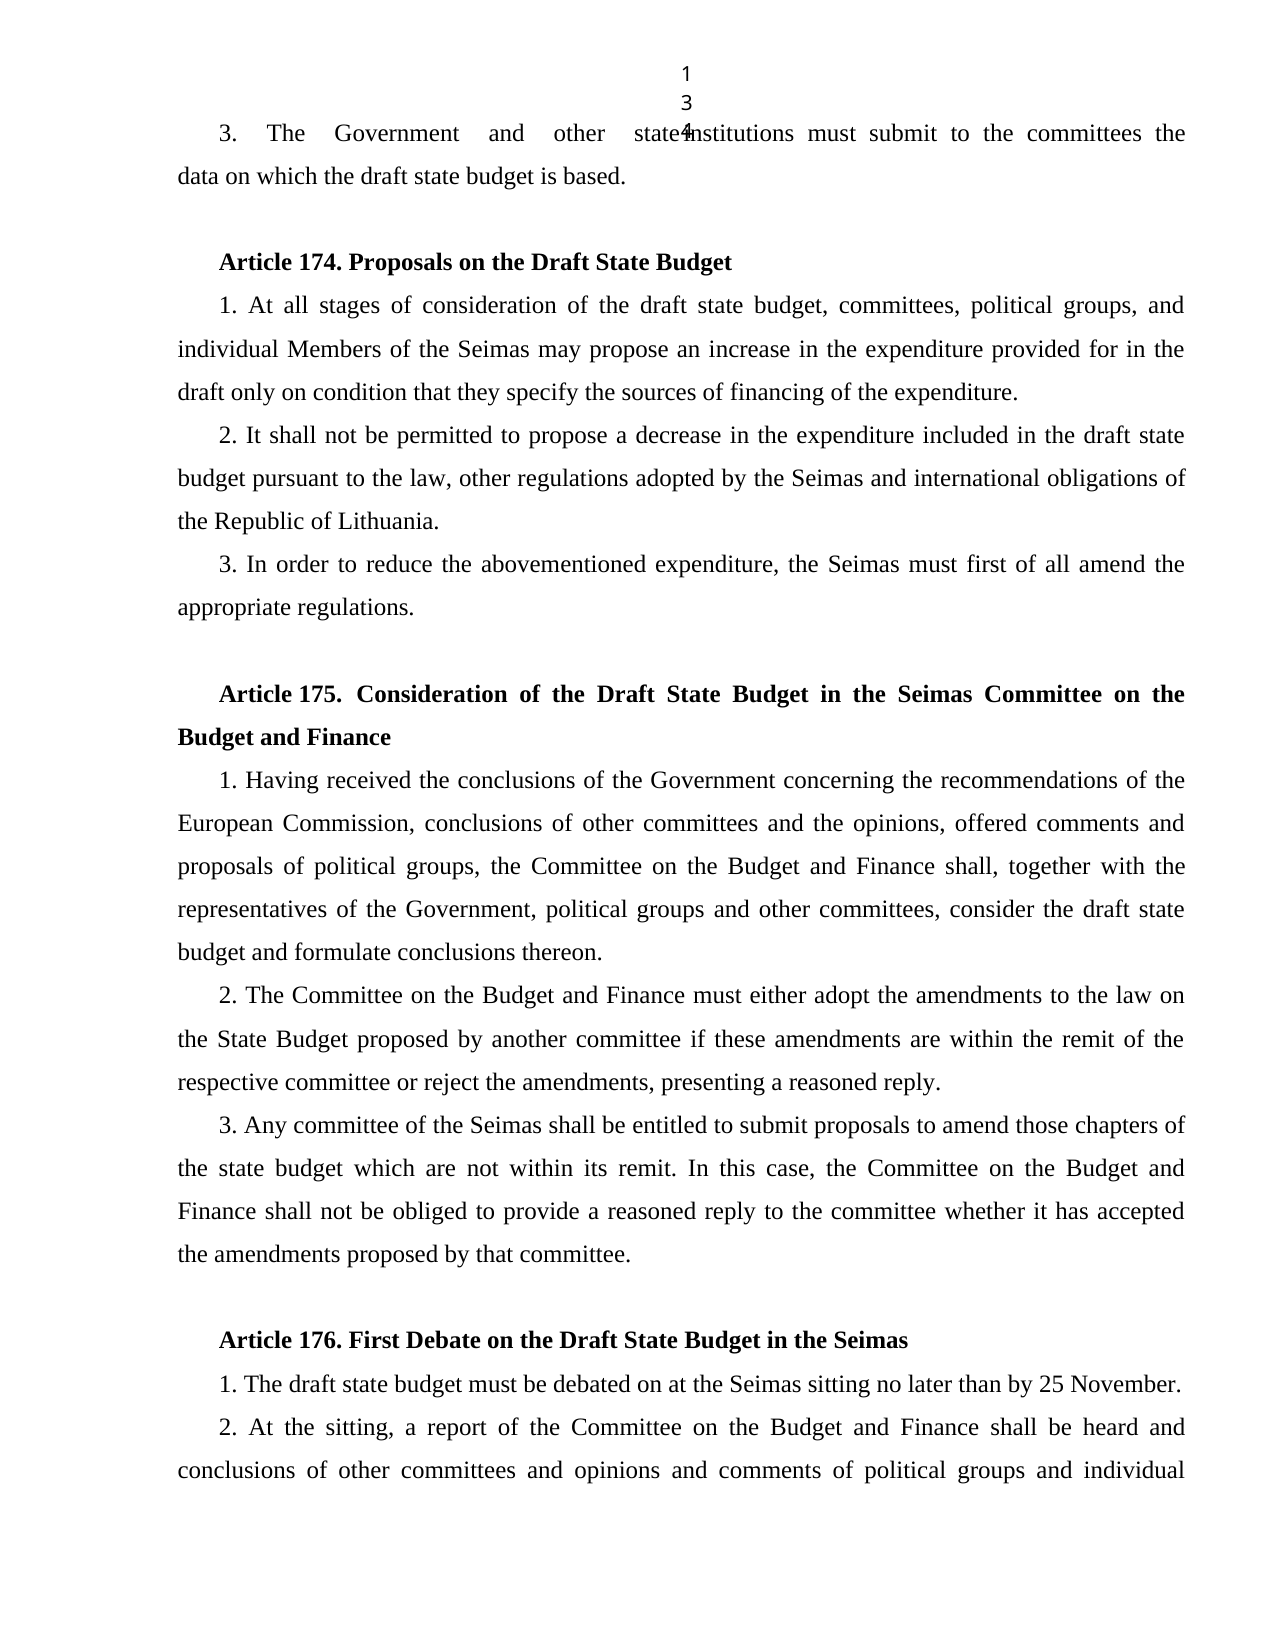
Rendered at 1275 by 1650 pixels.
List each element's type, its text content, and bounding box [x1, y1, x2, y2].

text 1. The draft state budget must be debated on at the Seimas sitting no later than by 25 November. [177, 1369, 1186, 1397]
text 1. At all stages of consideration of the draft state budget, committees, political groups, and individual Members of the Seimas may propose an increase in the expenditure provided for in the draft only on condition that they specify the sources of financing of the expenditure. [177, 291, 1186, 406]
text 3. Any committee of the Seimas shall be entitled to submit proposals to amend those chapters of the state budget which are not within its remit. In this case, the Committee on the Budget and Finance shall not be obliged to provide a reasoned reply to the committee whether it has accepted the amendments proposed by that committee. [177, 1110, 1186, 1268]
text 1. Having received the conclusions of the Government concerning the recommendations of the European Commission, conclusions of other committees and the opinions, offered comments and proposals of political groups, the Committee on the Budget and Finance shall, together with the representatives of the Government, political groups and other committees, consider the draft state budget and formulate conclusions thereon. [177, 765, 1186, 966]
text 2. The Committee on the Budget and Finance must either adopt the amendments to the law on the State Budget proposed by another committee if these amendments are within the remit of the respective committee or reject the amendments, presenting a reasoned reply. [177, 981, 1186, 1096]
text Article 176. First Debate on the Draft State Budget in the Seimas [177, 1326, 1186, 1354]
text Article 174. Proposals on the Draft State Budget [177, 247, 1186, 276]
text 3. The Government and other state institutions must submit to the committees the data on which the draft state budget is based. [177, 118, 1186, 190]
text 3. In order to reduce the abovementioned expenditure, the Seimas must first of all amend the appropriate regulations. [177, 549, 1186, 621]
text 2. At the sitting, a report of the Committee on the Budget and Finance shall be heard and conclusions of other committees and opinions and comments of political groups and individual [177, 1412, 1186, 1484]
text Article 175. Consideration of the Draft State Budget in the Seimas Committee on the Budget and Finance [177, 679, 1186, 751]
text 2. It shall not be permitted to propose a decrease in the expenditure included in the draft state budget pursuant to the law, other regulations adopted by the Seimas and international obligations of the Republic of Lithuania. [177, 420, 1186, 535]
